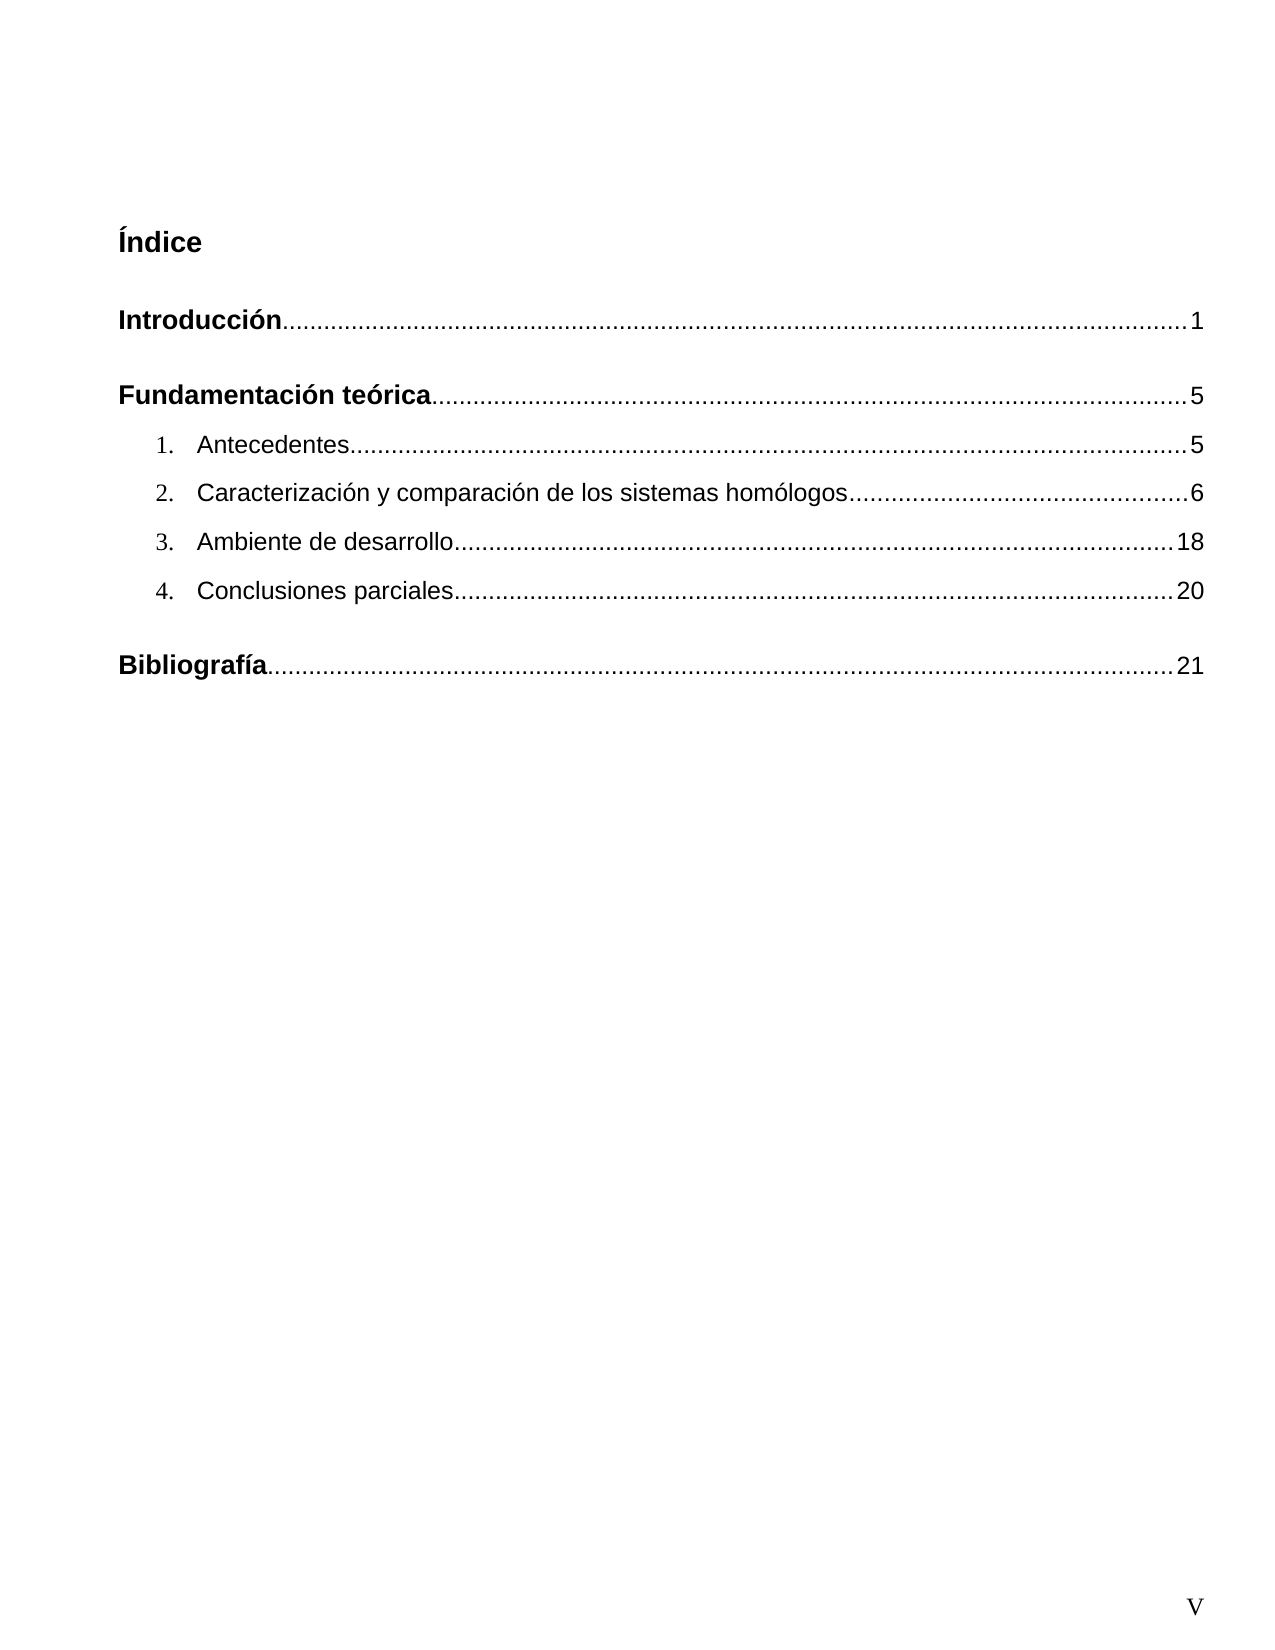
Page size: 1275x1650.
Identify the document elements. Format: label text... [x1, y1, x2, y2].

text Bibliografía 21 [118, 657, 1204, 679]
text Introducción 1 [118, 311, 1204, 334]
list Antecedentes 5 [155, 433, 1204, 458]
list Ambiente de desarrollo 18 [155, 531, 1204, 555]
list Conclusiones parciales 20 [155, 579, 1204, 604]
list Caracterización y comparación de los sistemas homólogos 6 [155, 482, 1204, 507]
subtitle Índice [118, 225, 1204, 258]
text Fundamentación teórica 5 [118, 387, 1204, 409]
